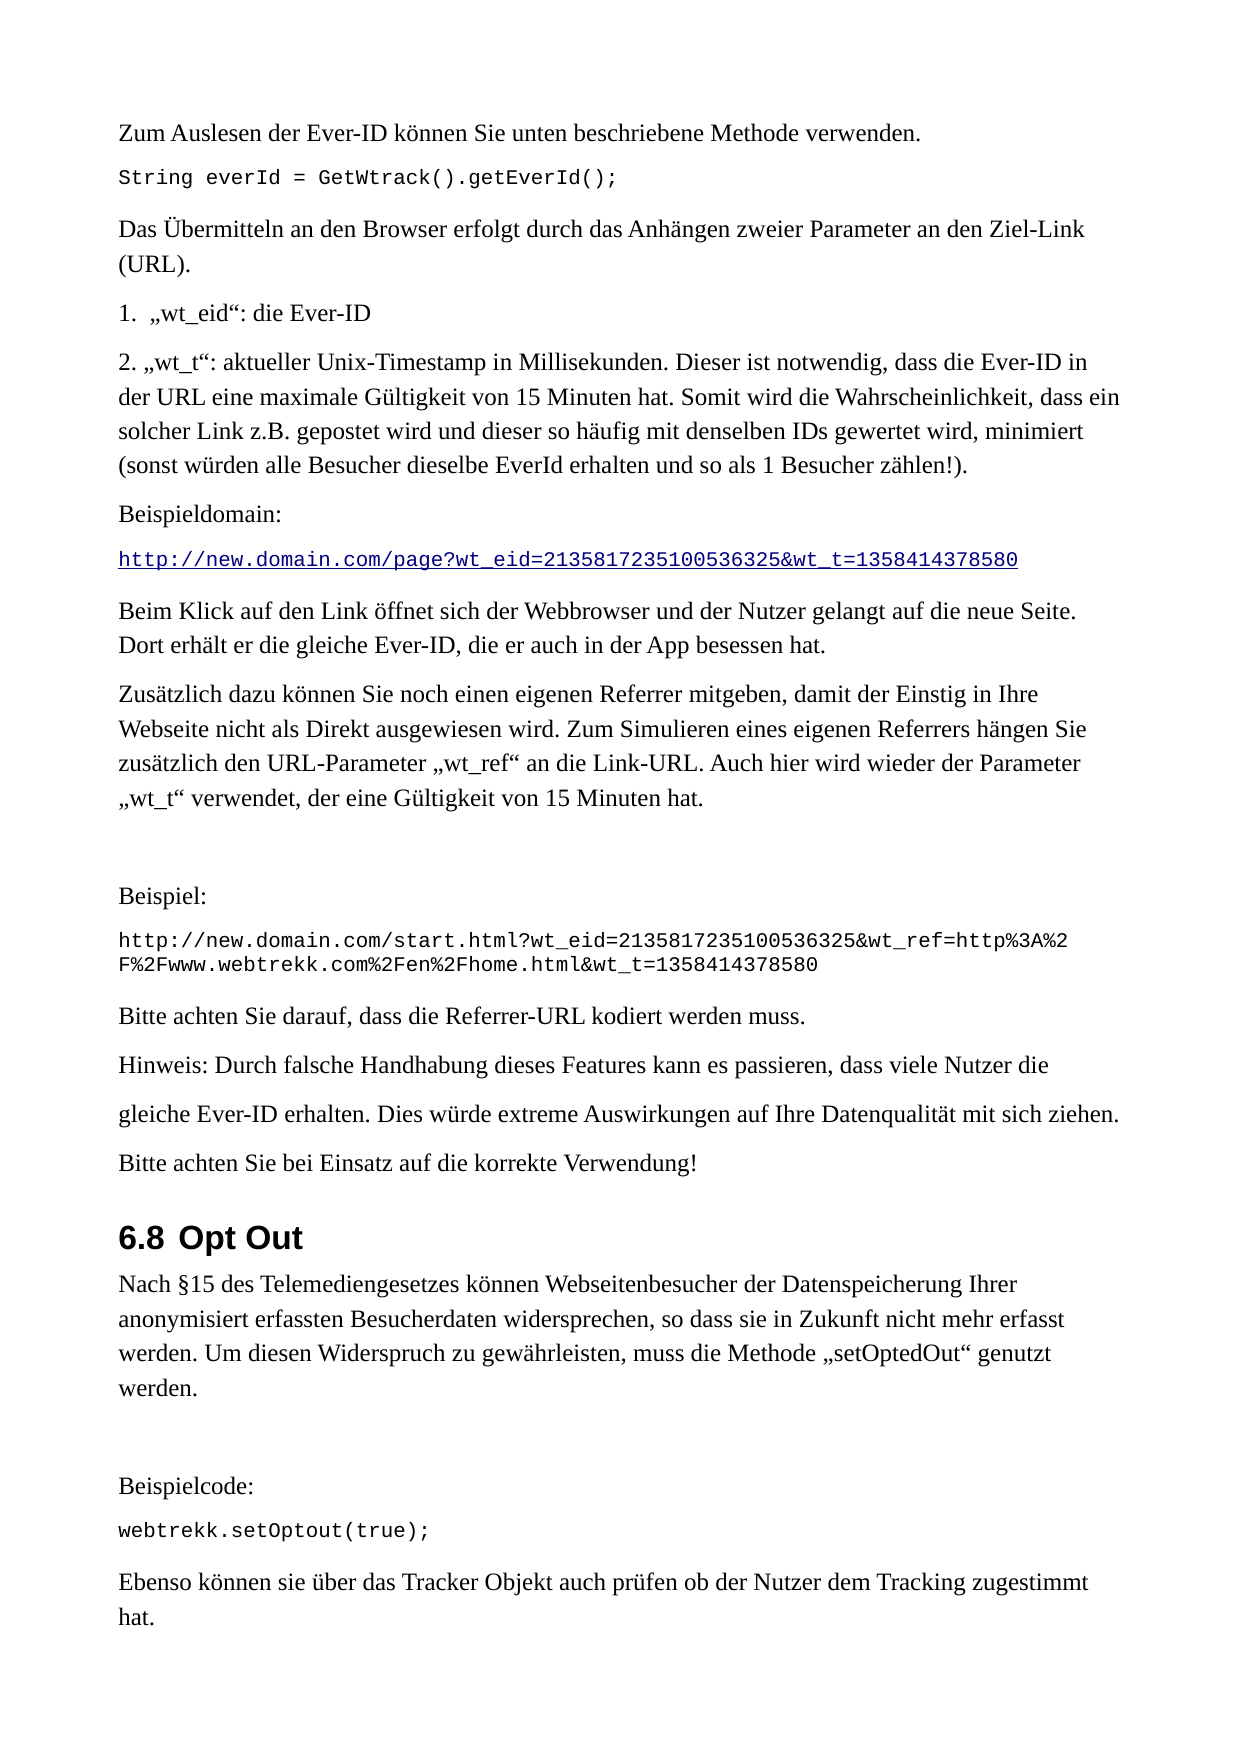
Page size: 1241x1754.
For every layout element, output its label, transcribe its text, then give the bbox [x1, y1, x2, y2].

text 1. „wt_eid“: die Ever-ID [118, 298, 1122, 327]
subtitle Opt Out [118, 1218, 1122, 1257]
text Bitte achten Sie bei Einsatz auf die korrekte Verwendung! [118, 1148, 1122, 1177]
text Ebenso können sie über das Tracker Objekt auch prüfen ob der Nutzer dem Tracking zugestimmt hat. [118, 1567, 1122, 1630]
text Beispieldomain: [118, 499, 1122, 528]
text http://new.domain.com/page?wt_eid=2135817235100536325&wt_t=1358414378580 [118, 549, 1122, 572]
text Beim Klick auf den Link öffnet sich der Webbrowser und der Nutzer gelangt auf die neue Seite. Dort erhält er die gleiche Ever-ID, die er auch in der App besessen hat. [118, 596, 1122, 659]
text 2. „wt_t“: aktueller Unix-Timestamp in Millisekunden. Dieser ist notwendig, dass die Ever-ID in der URL eine maximale Gültigkeit von 15 Minuten hat. Somit wird die Wahrscheinlichkeit, dass ein solcher Link z.B. gepostet wird und dieser so häufig mit denselben IDs gewertet wird, minimiert (sonst würden alle Besucher dieselbe EverId erhalten und so als 1 Besucher zählen!). [118, 347, 1122, 479]
text Beispielcode: [118, 1471, 1122, 1499]
text http://new.domain.com/start.html?wt_eid=2135817235100536325&wt_ref=http%3A%2 [118, 930, 1122, 954]
text String everId = GetWtrack().getEverId(); [118, 167, 1122, 191]
text Hinweis: Durch falsche Handhabung dieses Features kann es passieren, dass viele Nutzer die [118, 1050, 1122, 1079]
text gleiche Ever-ID erhalten. Dies würde extreme Auswirkungen auf Ihre Datenqualität mit sich ziehen. [118, 1099, 1122, 1128]
text F%2Fwww.webtrekk.com%2Fen%2Fhome.html&wt_t=1358414378580 [118, 954, 1122, 977]
text Beispiel: [118, 881, 1122, 910]
text webtrekk.setOptout(true); [118, 1520, 1122, 1543]
text Bitte achten Sie darauf, dass die Referrer-URL kodiert werden muss. [118, 1001, 1122, 1030]
text Nach §15 des Telemediengesetzes können Webseitenbesucher der Datenspeicherung Ihrer anonymisiert erfassten Besucherdaten widersprechen, so dass sie in Zukunft nicht mehr erfasst werden. Um diesen Widerspruch zu gewährleisten, muss die Methode „setOptedOut“ genutzt werden. [118, 1269, 1122, 1401]
text Das Übermitteln an den Browser erfolgt durch das Anhängen zweier Parameter an den Ziel-Link (URL). [118, 214, 1122, 278]
text Zum Auslesen der Ever-ID können Sie unten beschriebene Methode verwenden. [118, 118, 1122, 147]
text Zusätzlich dazu können Sie noch einen eigenen Referrer mitgeben, damit der Einstig in Ihre Webseite nicht als Direkt ausgewiesen wird. Zum Simulieren eines eigenen Referrers hängen Sie zusätzlich den URL-Parameter „wt_ref“ an die Link-URL. Auch hier wird wieder der Parameter „wt_t“ verwendet, der eine Gültigkeit von 15 Minuten hat. [118, 679, 1122, 812]
